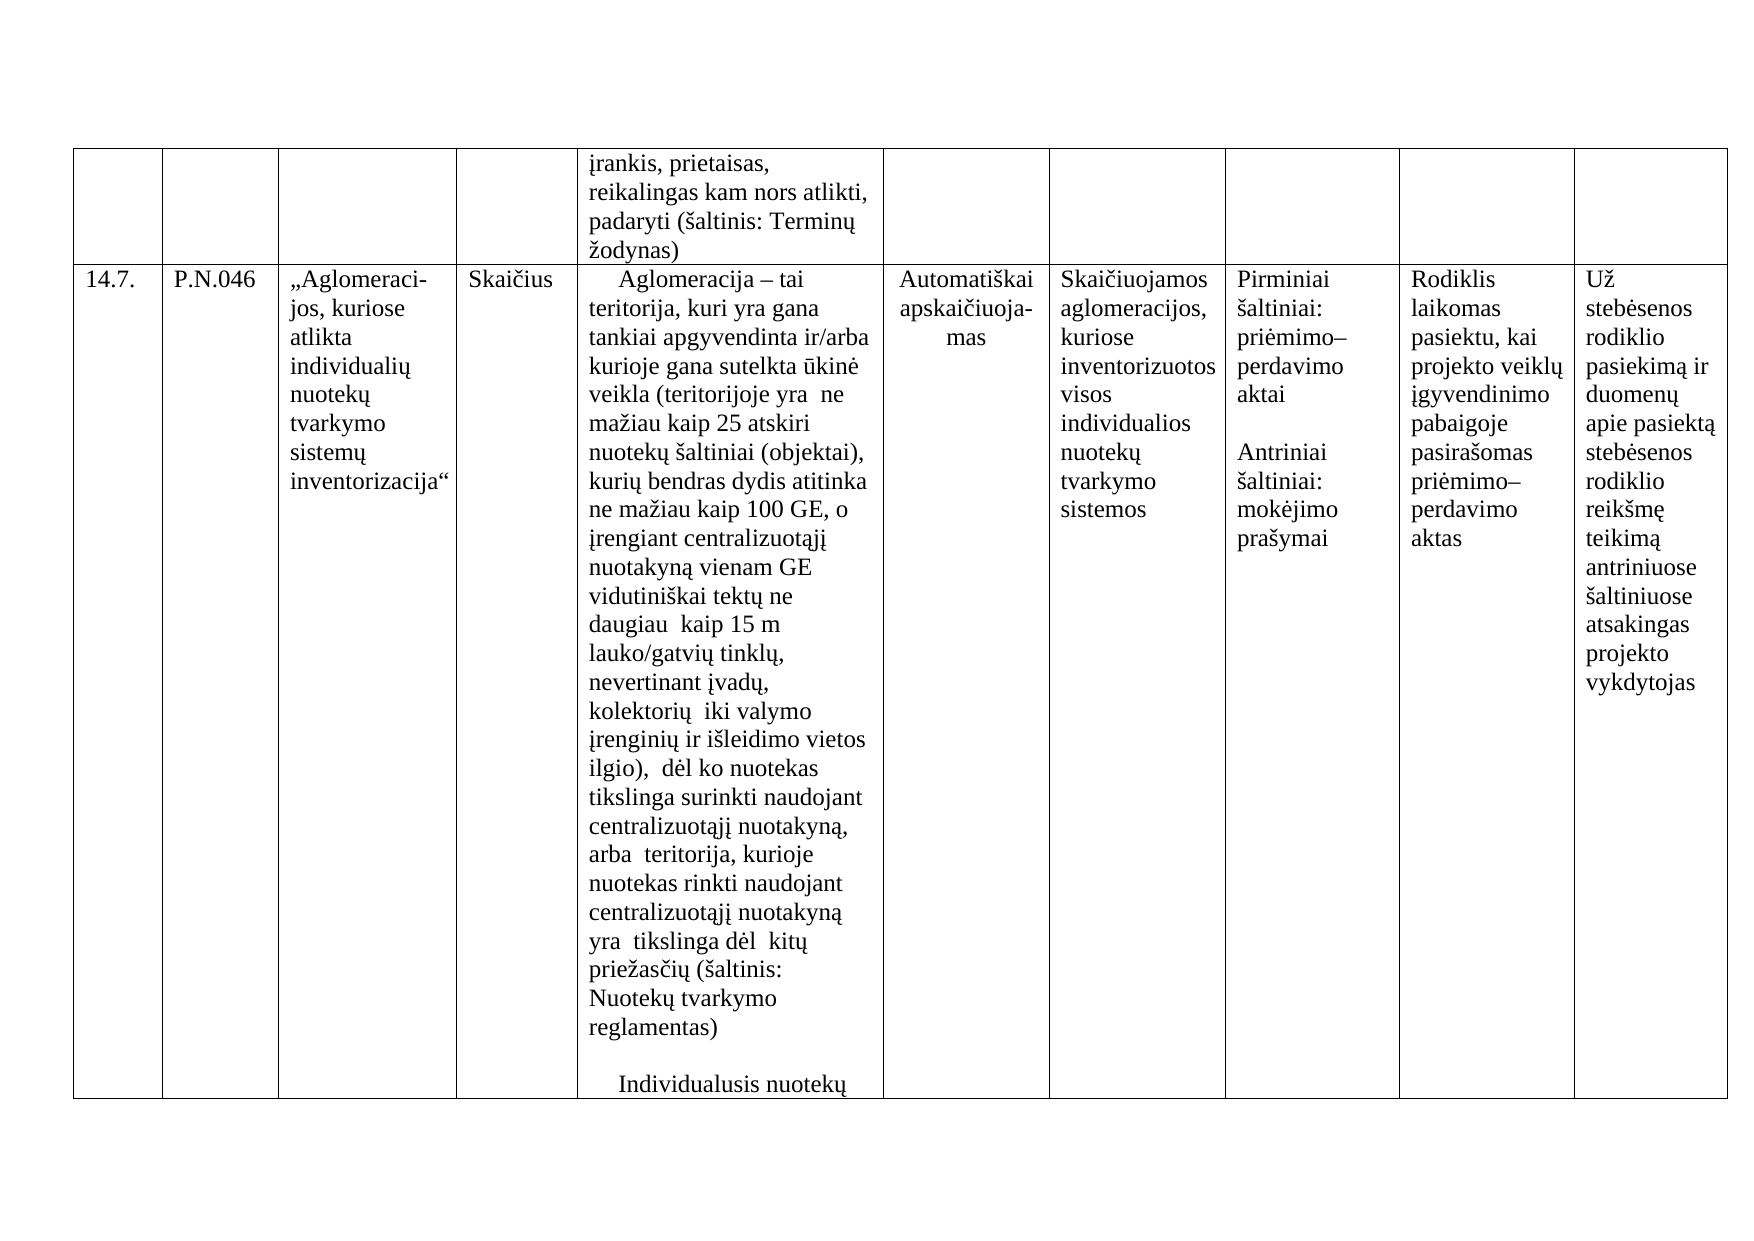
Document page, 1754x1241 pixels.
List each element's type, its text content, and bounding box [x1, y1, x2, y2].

table_cell [884, 149, 1049, 263]
table_cell Automatiškai apskaičiuoja-mas [884, 265, 1049, 1098]
table_cell Aglomeracija – tai teritorija, kuri yra gana tankiai apgyvendinta ir/arba kurioje gana sutelkta ūkinė veikla (teritorijoje yra ne mažiau kaip 25 atskiri nuotekų šaltiniai (objektai), kurių bendras dydis atitinka ne mažiau kaip 100 GE, o įrengiant centralizuotąjį nuotakyną vienam GE vidutiniškai tektų ne daugiau kaip 15 m lauko/gatvių tinklų, nevertinant įvadų, kolektorių iki valymo įrenginių ir išleidimo vietos ilgio), dėl ko nuotekas tikslinga surinkti naudojant centralizuotąjį nuotakyną, arba teritorija, kurioje nuotekas rinkti naudojant centralizuotąjį nuotakyną yra tikslinga dėl kitų priežasčių (šaltinis: Nuotekų tvarkymo reglamentas) Individualusis nuotekų [578, 265, 883, 1098]
table_cell [74, 149, 162, 263]
table_cell P.N.046 [163, 265, 278, 1098]
table_cell [457, 149, 577, 263]
table_cell Rodiklis laikomas pasiektu, kai projekto veiklų įgyvendinimo pabaigoje pasirašomas priėmimo–perdavimo aktas [1400, 265, 1574, 1098]
table_cell [279, 149, 456, 263]
table_cell Pirminiai šaltiniai: priėmimo–perdavimo aktai Antriniai šaltiniai: mokėjimo prašymai [1226, 265, 1399, 1098]
table_cell Už stebėsenos rodiklio pasiekimą ir duomenų apie pasiektą stebėsenos rodiklio reikšmę teikimą antriniuose šaltiniuose atsakingas projekto vykdytojas [1575, 265, 1727, 1098]
table_cell [1400, 149, 1574, 263]
table_cell Skaičiuojamos aglomeracijos, kuriose inventorizuotos visos individualios nuotekų tvarkymo sistemos [1050, 265, 1225, 1098]
table_cell 14.7. [74, 265, 162, 1098]
table_cell [1050, 149, 1225, 263]
table_cell „Aglomeraci-jos, kuriose atlikta individualių nuotekų tvarkymo sistemų inventorizacija“ [279, 265, 456, 1098]
table_cell [1575, 149, 1727, 263]
table_cell Skaičius [457, 265, 577, 1098]
table_cell [163, 149, 278, 263]
table_cell įrankis, prietaisas, reikalingas kam nors atlikti, padaryti (šaltinis: Terminų žodynas) [578, 149, 883, 263]
table_cell [1226, 149, 1399, 263]
